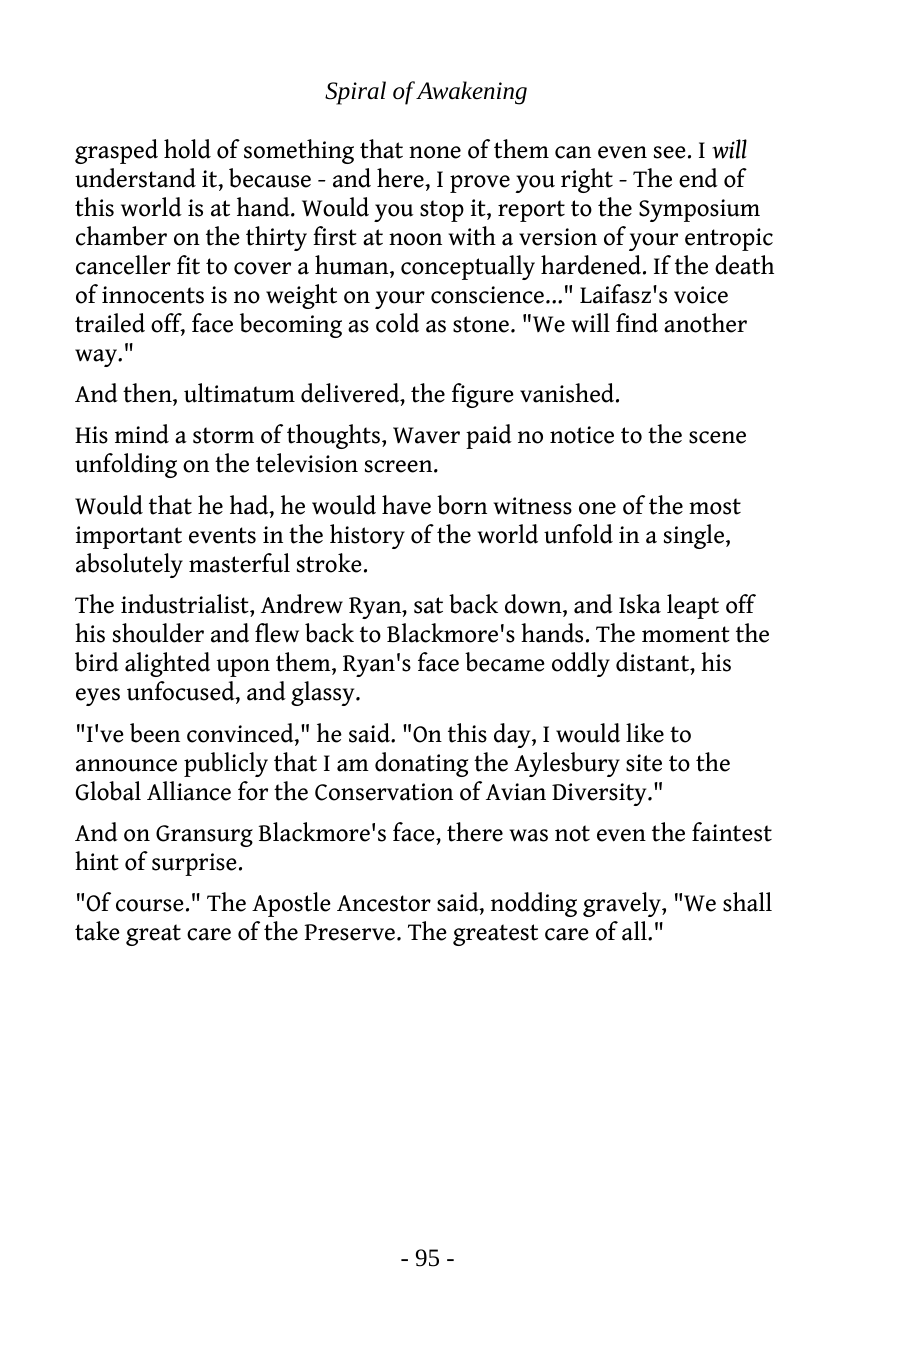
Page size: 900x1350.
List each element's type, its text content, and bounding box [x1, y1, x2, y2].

text His mind a storm of thoughts, Waver paid no notice to the scene unfolding on the television screen. [75, 422, 780, 480]
text And on Gransurg Blackmore's face, there was not even the faintest hint of surprise. [75, 819, 780, 877]
text grasped hold of something that none of them can even see. I will understand it, because - and here, I prove you right - The end of this world is at hand. Would you stop it, report to the Symposium chamber on the thirty first at noon with a version of your entropic canceller fit to cover a human, conceptually hardened. If the death of innocents is no weight on your conscience..." Laifasz's voice trailed off, face becoming as cold as stone. "We will find another way." [75, 136, 780, 368]
text "I've been convinced," he said. "On this day, I would like to announce publicly that I am donating the Aylesbury site to the Global Alliance for the Conservation of Avian Diversity." [75, 720, 780, 807]
text And then, ultimatum delivered, the figure vanished. [75, 381, 780, 409]
text Would that he had, he would have born witness one of the most important events in the history of the world unfold in a single, absolutely masterful stroke. [75, 492, 780, 579]
text "Of course." The Apostle Ancestor said, nodding gravely, "We shall take great care of the Preserve. The greatest care of all." [75, 890, 780, 948]
text The industrialist, Andrew Ryan, sat back down, and Iska leapt off his shoulder and flew back to Blackmore's hands. The moment the bird alighted upon them, Ryan's face became oddly distant, his eyes unfocused, and glassy. [75, 592, 780, 708]
